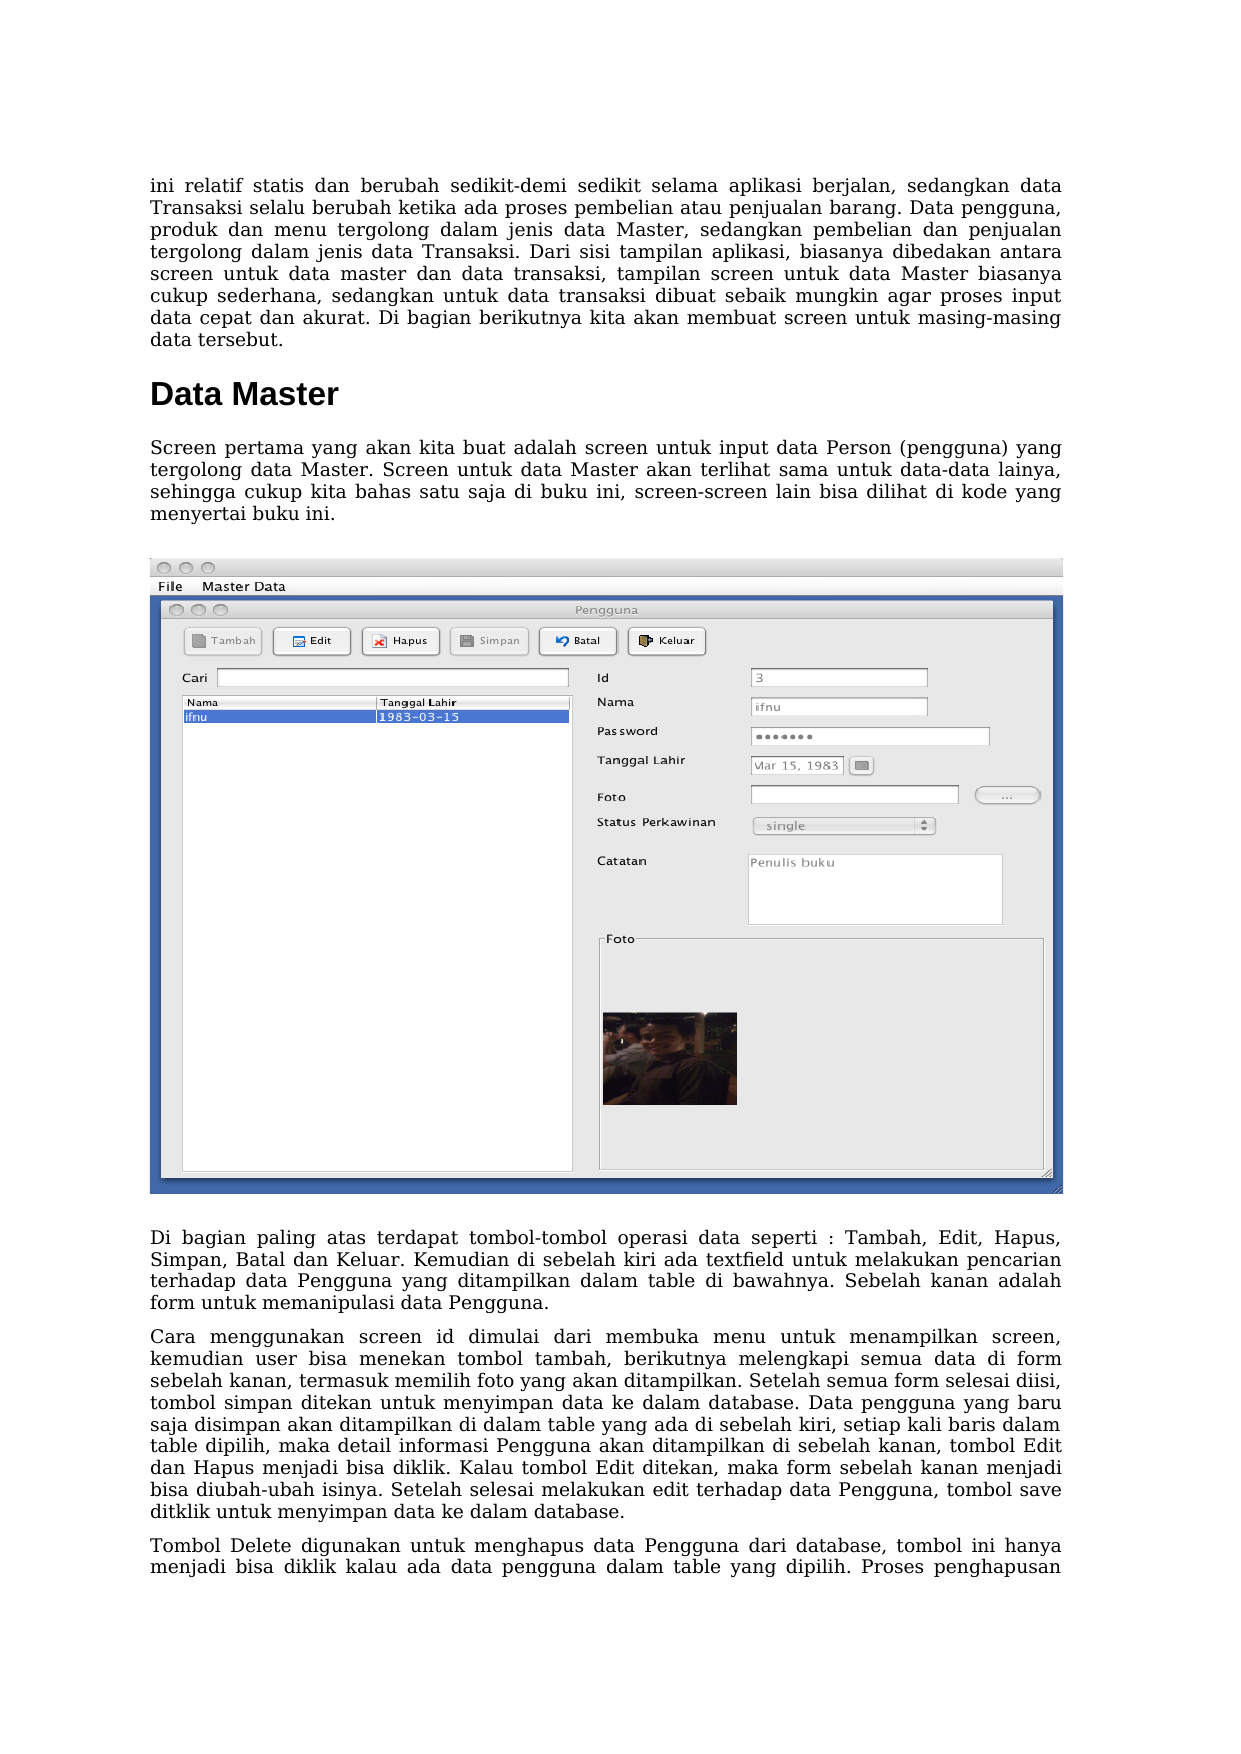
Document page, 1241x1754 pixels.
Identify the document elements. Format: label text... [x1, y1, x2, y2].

text Di bagian paling atas terdapat tombol-tombol operasi data seperti : Tambah, Edit, Hapus, Simpan, Batal dan Keluar. Kemudian di sebelah kiri ada textfield untuk melakukan pencarian terhadap data Pengguna yang ditampilkan dalam table di bawahnya. Sebelah kanan adalah form untuk memanipulasi data Pengguna. [150, 1227, 1063, 1314]
text ini relatif statis dan berubah sedikit-demi sedikit selama aplikasi berjalan, sedangkan data Transaksi selalu berubah ketika ada proses pembelian atau penjualan barang. Data pengguna, produk dan menu tergolong dalam jenis data Master, sedangkan pembelian dan penjualan tergolong dalam jenis data Transaksi. Dari sisi tampilan aplikasi, biasanya dibedakan antara screen untuk data master dan data transaksi, tampilan screen untuk data Master biasanya cukup sederhana, sedangkan untuk data transaksi dibuat sebaik mungkin agar proses input data cepat dan akurat. Di bagian berikutnya kita akan membuat screen untuk masing-masing data tersebut. [150, 176, 1063, 351]
text Tombol Delete digunakan untuk menghapus data Pengguna dari database, tombol ini hanya menjadi bisa diklik kalau ada data pengguna dalam table yang dipilih. Proses penghapusan [150, 1535, 1063, 1578]
text Cara menggunakan screen id dimulai dari membuka menu untuk menampilkan screen, kemudian user bisa menekan tombol tambah, berikutnya melengkapi semua data di form sebelah kanan, termasuk memilih foto yang akan ditampilkan. Setelah semua form selesai diisi, tombol simpan ditekan untuk menyimpan data ke dalam database. Data pengguna yang baru saja disimpan akan ditampilkan di dalam table yang ada di sebelah kiri, setiap kali baris dalam table dipilih, maka detail informasi Pengguna akan ditampilkan di sebelah kanan, tombol Edit dan Hapus menjadi bisa diklik. Kalau tombol Edit ditekan, maka form sebelah kanan menjadi bisa diubah-ubah isinya. Setelah selesai melakukan edit terhadap data Pengguna, tombol save ditklik untuk menyimpan data ke dalam database. [150, 1326, 1063, 1523]
text Screen pertama yang akan kita buat adalah screen untuk input data Person (pengguna) yang tergolong data Master. Screen untuk data Master akan terlihat sama untuk data-data lainya, sehingga cukup kita bahas satu saja di buku ini, screen-screen lain bisa dilihat di kode yang menyertai buku ini. [150, 437, 1063, 524]
subtitle Data Master [150, 376, 1063, 413]
picture [149, 558, 1064, 1194]
